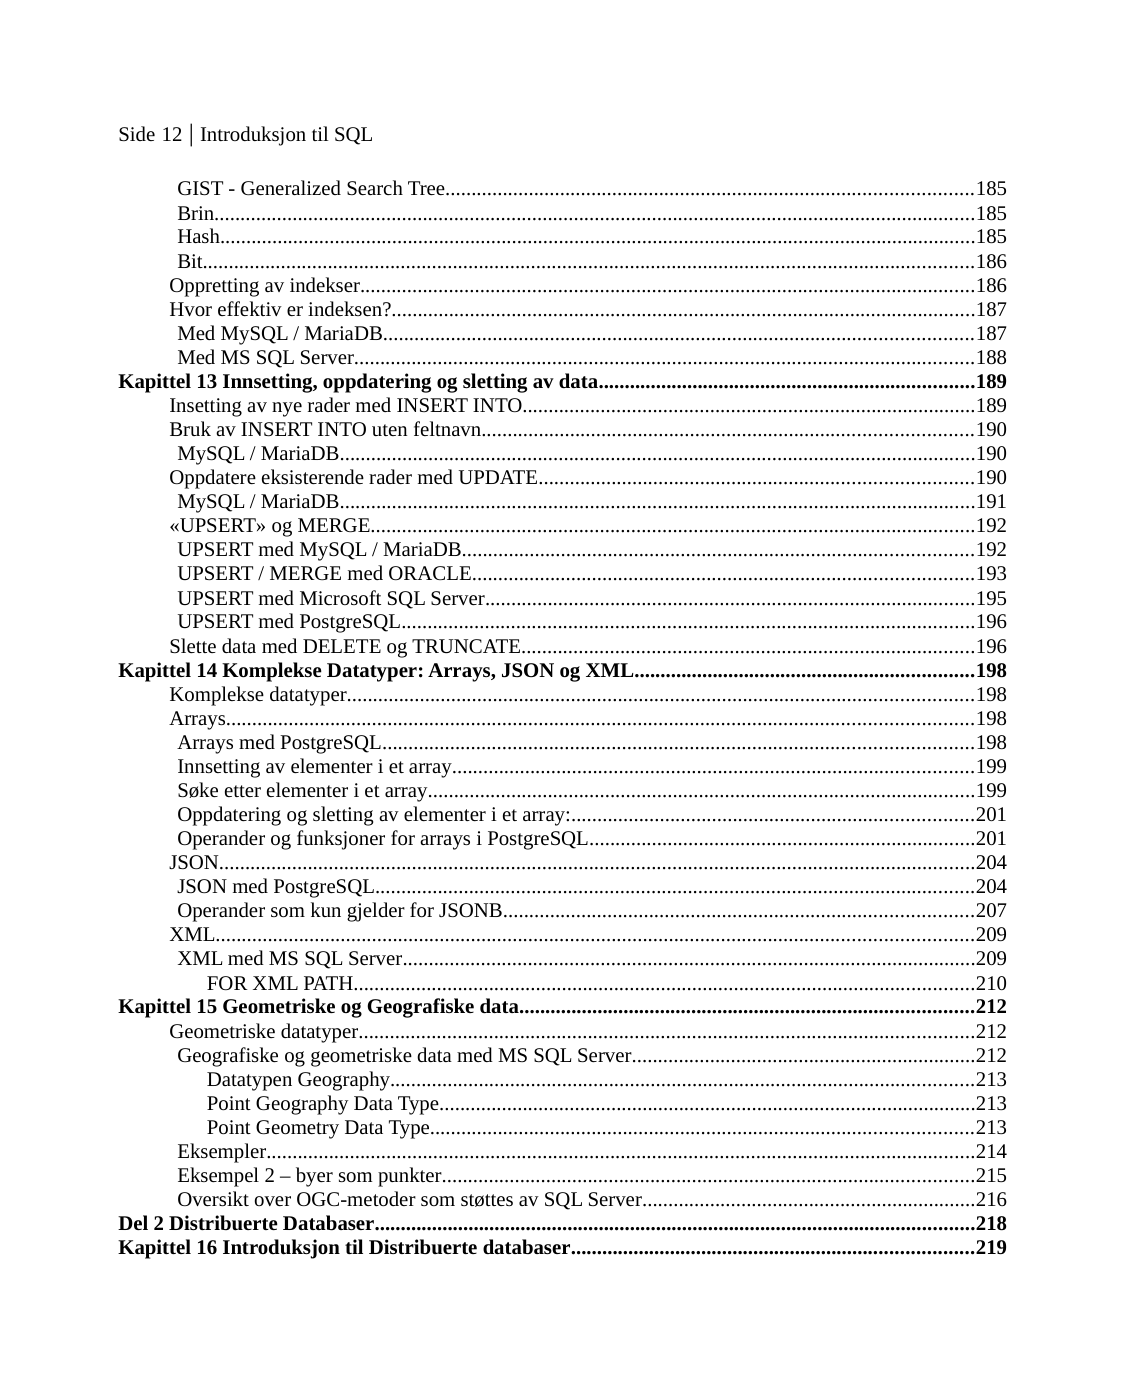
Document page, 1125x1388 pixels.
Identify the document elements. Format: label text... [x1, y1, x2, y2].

text  Hvor effektiv er indeksen? 187 [148, 297, 1007, 321]
text  Geometriske datatyper 212 [148, 1018, 1007, 1043]
text MySQL / MariaDB 191 [177, 489, 1007, 513]
text Datatypen Geography 213 [207, 1067, 1007, 1091]
text Point Geometry Data Type 213 [207, 1115, 1007, 1139]
text  Oppdatere eksisterende rader med UPDATE 190 [148, 465, 1007, 489]
text Med MySQL / MariaDB 187 [177, 321, 1007, 345]
text  Oppretting av indekser 186 [148, 273, 1007, 297]
text Oversikt over OGC-metoder som støttes av SQL Server 216 [177, 1187, 1007, 1211]
text Del 2 Distribuerte Databaser 218 [118, 1211, 1007, 1235]
text Eksempler 214 [177, 1139, 1007, 1163]
text UPSERT med Microsoft SQL Server 195 [177, 585, 1007, 609]
text JSON med PostgreSQL 204 [177, 874, 1007, 898]
text UPSERT med PostgreSQL 196 [177, 609, 1007, 633]
text  XML 209 [148, 922, 1007, 946]
text  Insetting av nye rader med INSERT INTO 189 [148, 393, 1007, 417]
text Bit 186 [177, 248, 1007, 273]
text  JSON 204 [148, 850, 1007, 874]
text Brin 185 [177, 200, 1007, 224]
text GIST - Generalized Search Tree 185 [177, 176, 1007, 200]
text  «UPSERT» og MERGE 192 [148, 513, 1007, 537]
text Innsetting av elementer i et array 199 [177, 754, 1007, 778]
text Kapittel 13 Innsetting, oppdatering og sletting av data 189 [118, 369, 1007, 393]
text Point Geography Data Type 213 [207, 1091, 1007, 1115]
text MySQL / MariaDB 190 [177, 441, 1007, 465]
text  Arrays 198 [148, 706, 1007, 730]
text Eksempel 2 – byer som punkter 215 [177, 1163, 1007, 1187]
text Operander og funksjoner for arrays i PostgreSQL 201 [177, 826, 1007, 850]
text  Slette data med DELETE og TRUNCATE 196 [148, 633, 1007, 658]
text Operander som kun gjelder for JSONB 207 [177, 898, 1007, 922]
text Oppdatering og sletting av elementer i et array: 201 [177, 802, 1007, 826]
text UPSERT med MySQL / MariaDB 192 [177, 537, 1007, 561]
text Kapittel 14 Komplekse Datatyper: Arrays, JSON og XML 198 [118, 658, 1007, 682]
text  Bruk av INSERT INTO uten feltnavn 190 [148, 417, 1007, 441]
text Kapittel 15 Geometriske og Geografiske data 212 [118, 994, 1007, 1018]
text UPSERT / MERGE med ORACLE 193 [177, 561, 1007, 585]
text Med MS SQL Server 188 [177, 345, 1007, 369]
text Søke etter elementer i et array 199 [177, 778, 1007, 802]
text Kapittel 16 Introduksjon til Distribuerte databaser 219 [118, 1235, 1007, 1259]
text XML med MS SQL Server 209 [177, 946, 1007, 970]
text Arrays med PostgreSQL 198 [177, 730, 1007, 754]
text Hash 185 [177, 224, 1007, 248]
text FOR XML PATH 210 [207, 970, 1007, 994]
text  Komplekse datatyper 198 [148, 682, 1007, 706]
text Geografiske og geometriske data med MS SQL Server 212 [177, 1043, 1007, 1067]
